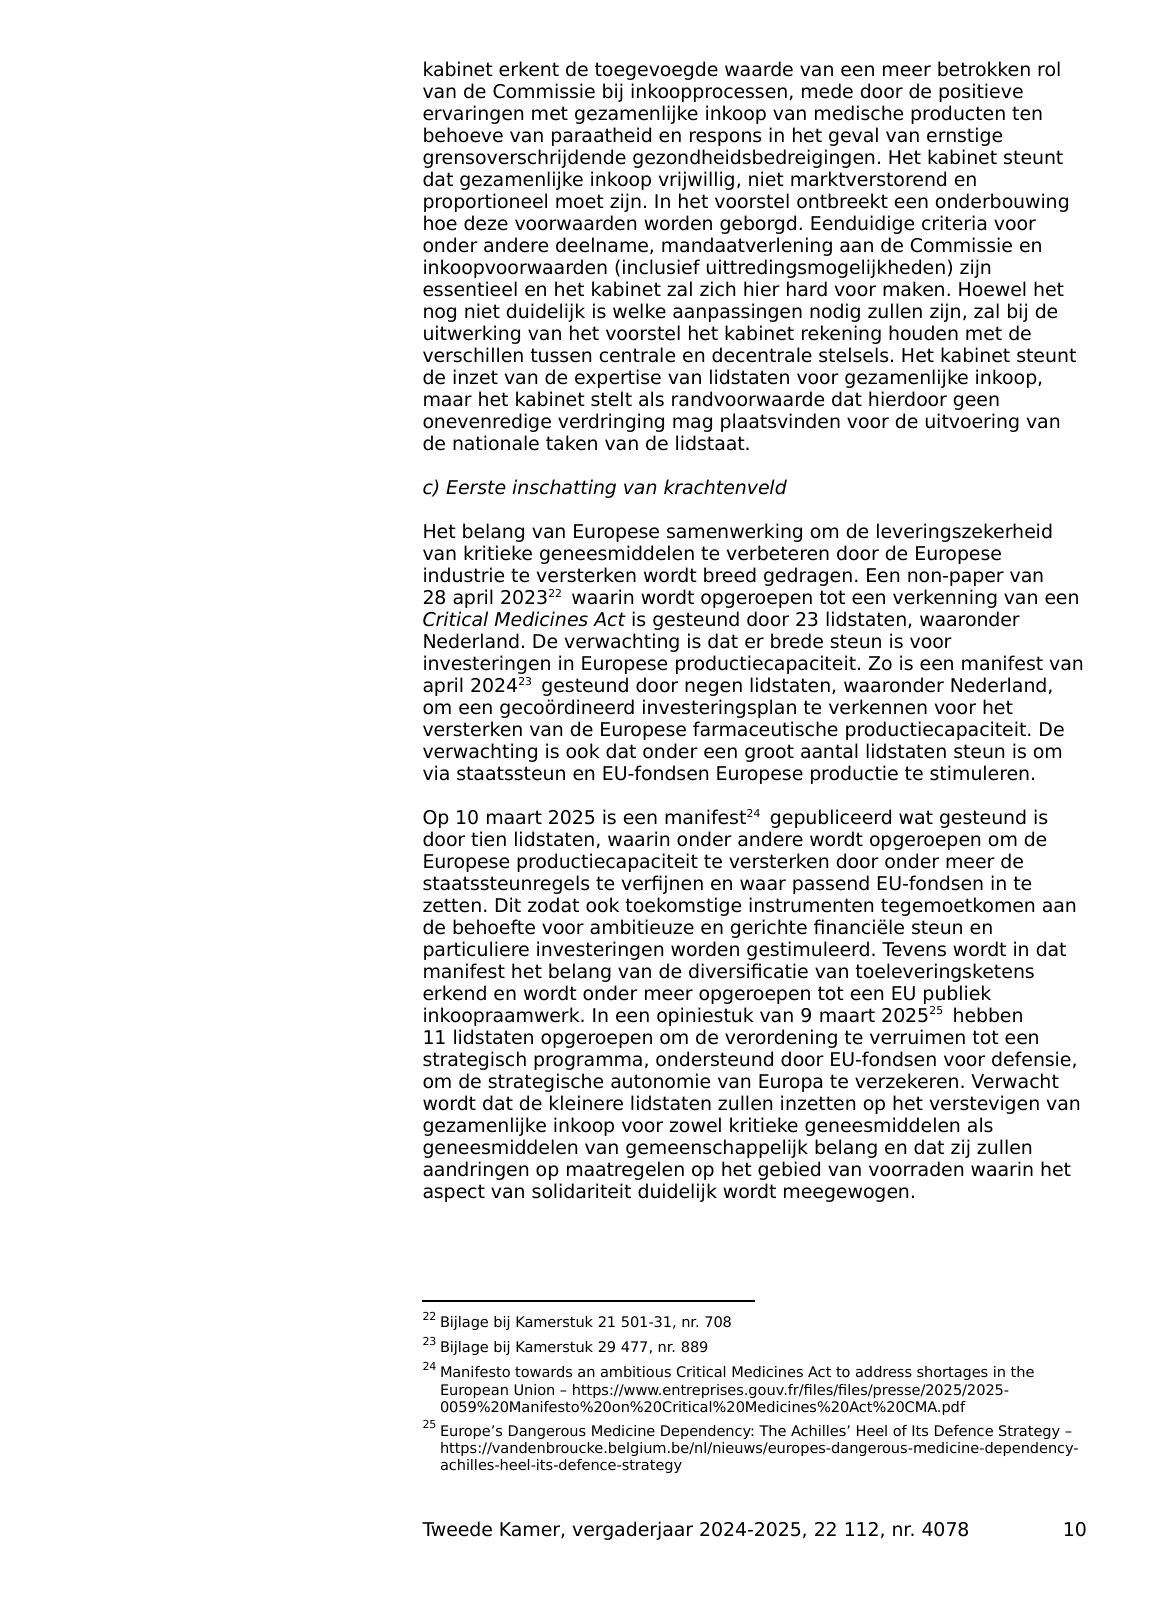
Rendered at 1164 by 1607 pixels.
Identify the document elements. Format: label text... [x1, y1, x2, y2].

text Bijlage bij Kamerstuk 29 477, nr. 889 [422, 1335, 1087, 1357]
text Het belang van Europese samenwerking om de leveringszekerheid van kritieke geneesmiddelen te verbeteren door de Europese industrie te versterken wordt breed gedragen. Een non-paper van 28 april 2023 waarin wordt opgeroepen tot een verkenning van een Critical Medicines Act is gesteund door 23 lidstaten, waaronder Nederland. De verwachting is dat er brede steun is voor investeringen in Europese productiecapaciteit. Zo is een manifest van april 2024 gesteund door negen lidstaten, waaronder Nederland, om een gecoördineerd investeringsplan te verkennen voor het versterken van de Europese farmaceutische productiecapaciteit. De verwachting is ook dat onder een groot aantal lidstaten steun is om via staatssteun en EU-fondsen Europese productie te stimuleren. [422, 521, 1087, 785]
text kabinet erkent de toegevoegde waarde van een meer betrokken rol van de Commissie bij inkoopprocessen, mede door de positieve ervaringen met gezamenlijke inkoop van medische producten ten behoeve van paraatheid en respons in het geval van ernstige grensoverschrijdende gezondheidsbedreigingen. Het kabinet steunt dat gezamenlijke inkoop vrijwillig, niet marktverstorend en proportioneel moet zijn. In het voorstel ontbreekt een onderbouwing hoe deze voorwaarden worden geborgd. Eenduidige criteria voor onder andere deelname, mandaatverlening aan de Commissie en inkoopvoorwaarden (inclusief uittredingsmogelijkheden) zijn essentieel en het kabinet zal zich hier hard voor maken. Hoewel het nog niet duidelijk is welke aanpassingen nodig zullen zijn, zal bij de uitwerking van het voorstel het kabinet rekening houden met de verschillen tussen centrale en decentrale stelsels. Het kabinet steunt de inzet van de expertise van lidstaten voor gezamenlijke inkoop, maar het kabinet stelt als randvoorwaarde dat hierdoor geen onevenredige verdringing mag plaatsvinden voor de uitvoering van de nationale taken van de lidstaat. [422, 59, 1087, 455]
text Manifesto towards an ambitious Critical Medicines Act to address shortages in the European Union – https://www.entreprises.gouv.fr/files/files/presse/2025/2025-0059%20Manifesto%20on%20Critical%20Medicines%20Act%20CMA.pdf [422, 1360, 1087, 1416]
text Europe’s Dangerous Medicine Dependency: The Achilles’ Heel of Its Defence Strategy – https://vandenbroucke.belgium.be/nl/nieuws/europes-dangerous-medicine-dependency-achilles-heel-its-defence-strategy [422, 1418, 1087, 1474]
subtitle c) Eerste inschatting van krachtenveld [422, 477, 1087, 499]
text Op 10 maart 2025 is een manifest gepubliceerd wat gesteund is door tien lidstaten, waarin onder andere wordt opgeroepen om de Europese productiecapaciteit te versterken door onder meer de staatssteunregels te verfijnen en waar passend EU-fondsen in te zetten. Dit zodat ook toekomstige instrumenten tegemoetkomen aan de behoefte voor ambitieuze en gerichte financiële steun en particuliere investeringen worden gestimuleerd. Tevens wordt in dat manifest het belang van de diversificatie van toeleveringsketens erkend en wordt onder meer opgeroepen tot een EU publiek inkoopraamwerk. In een opiniestuk van 9 maart 2025 hebben 11 lidstaten opgeroepen om de verordening te verruimen tot een strategisch programma, ondersteund door EU-fondsen voor defensie, om de strategische autonomie van Europa te verzekeren. Verwacht wordt dat de kleinere lidstaten zullen inzetten op het verstevigen van gezamenlijke inkoop voor zowel kritieke geneesmiddelen als geneesmiddelen van gemeenschappelijk belang en dat zij zullen aandringen op maatregelen op het gebied van voorraden waarin het aspect van solidariteit duidelijk wordt meegewogen. [422, 807, 1087, 1203]
text Bijlage bij Kamerstuk 21 501-31, nr. 708 [422, 1310, 1087, 1332]
